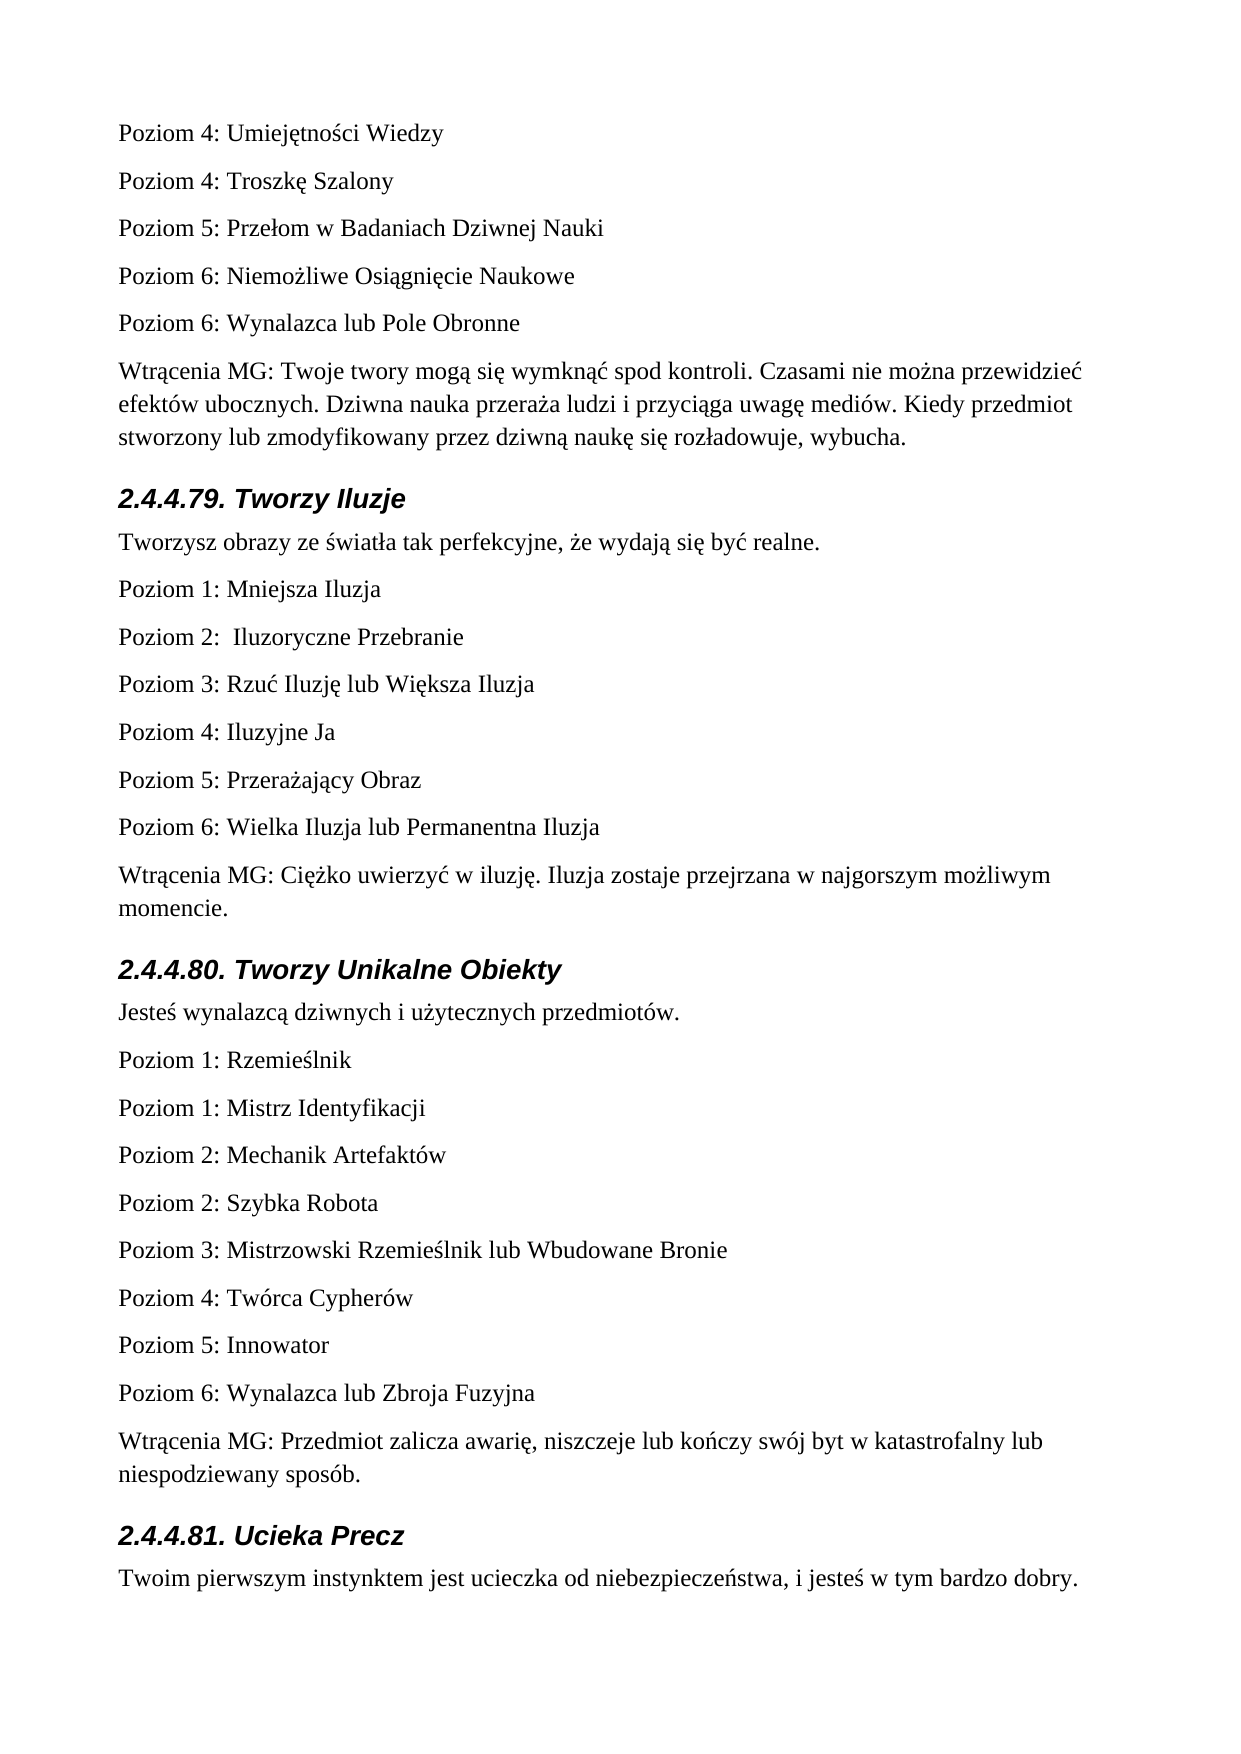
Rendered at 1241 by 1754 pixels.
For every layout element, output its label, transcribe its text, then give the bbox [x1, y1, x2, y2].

text Poziom 6: Wynalazca lub Zbroja Fuzyjna [118, 1378, 1122, 1407]
text Poziom 6: Wynalazca lub Pole Obronne [118, 308, 1122, 337]
text Wtrącenia MG: Przedmiot zalicza awarię, niszczeje lub kończy swój byt w katastrofalny lub niespodziewany sposób. [118, 1426, 1122, 1488]
text Poziom 6: Wielka Iluzja lub Permanentna Iluzja [118, 812, 1122, 841]
text Poziom 5: Przerażający Obraz [118, 765, 1122, 793]
subtitle 2.4.4.81. Ucieka Precz [118, 1519, 1122, 1551]
text Poziom 4: Twórca Cypherów [118, 1283, 1122, 1312]
text Poziom 5: Przełom w Badaniach Dziwnej Nauki [118, 213, 1122, 242]
text Wtrącenia MG: Twoje twory mogą się wymknąć spod kontroli. Czasami nie można przewidzieć efektów ubocznych. Dziwna nauka przeraża ludzi i przyciąga uwagę mediów. Kiedy przedmiot stworzony lub zmodyfikowany przez dziwną naukę się rozładowuje, wybucha. [118, 356, 1122, 451]
text Tworzysz obrazy ze światła tak perfekcyjne, że wydają się być realne. [118, 527, 1122, 555]
text Poziom 4: Umiejętności Wiedzy [118, 118, 1122, 147]
text Poziom 1: Rzemieślnik [118, 1045, 1122, 1074]
text Poziom 5: Innowator [118, 1331, 1122, 1359]
text Twoim pierwszym instynktem jest ucieczka od niebezpieczeństwa, i jesteś w tym bardzo dobry. [118, 1563, 1122, 1592]
text Poziom 1: Mistrz Identyfikacji [118, 1093, 1122, 1121]
text Poziom 4: Iluzyjne Ja [118, 717, 1122, 746]
text Poziom 2: Iluzoryczne Przebranie [118, 622, 1122, 651]
text Poziom 3: Rzuć Iluzję lub Większa Iluzja [118, 669, 1122, 698]
text Jesteś wynalazcą dziwnych i użytecznych przedmiotów. [118, 997, 1122, 1026]
text Poziom 3: Mistrzowski Rzemieślnik lub Wbudowane Bronie [118, 1235, 1122, 1264]
text Poziom 2: Szybka Robota [118, 1188, 1122, 1217]
subtitle 2.4.4.79. Tworzy Iluzje [118, 482, 1122, 514]
text Poziom 4: Troszkę Szalony [118, 166, 1122, 194]
text Wtrącenia MG: Ciężko uwierzyć w iluzję. Iluzja zostaje przejrzana w najgorszym możliwym momencie. [118, 860, 1122, 922]
subtitle 2.4.4.80. Tworzy Unikalne Obiekty [118, 953, 1122, 985]
text Poziom 6: Niemożliwe Osiągnięcie Naukowe [118, 261, 1122, 290]
text Poziom 1: Mniejsza Iluzja [118, 574, 1122, 603]
text Poziom 2: Mechanik Artefaktów [118, 1140, 1122, 1169]
